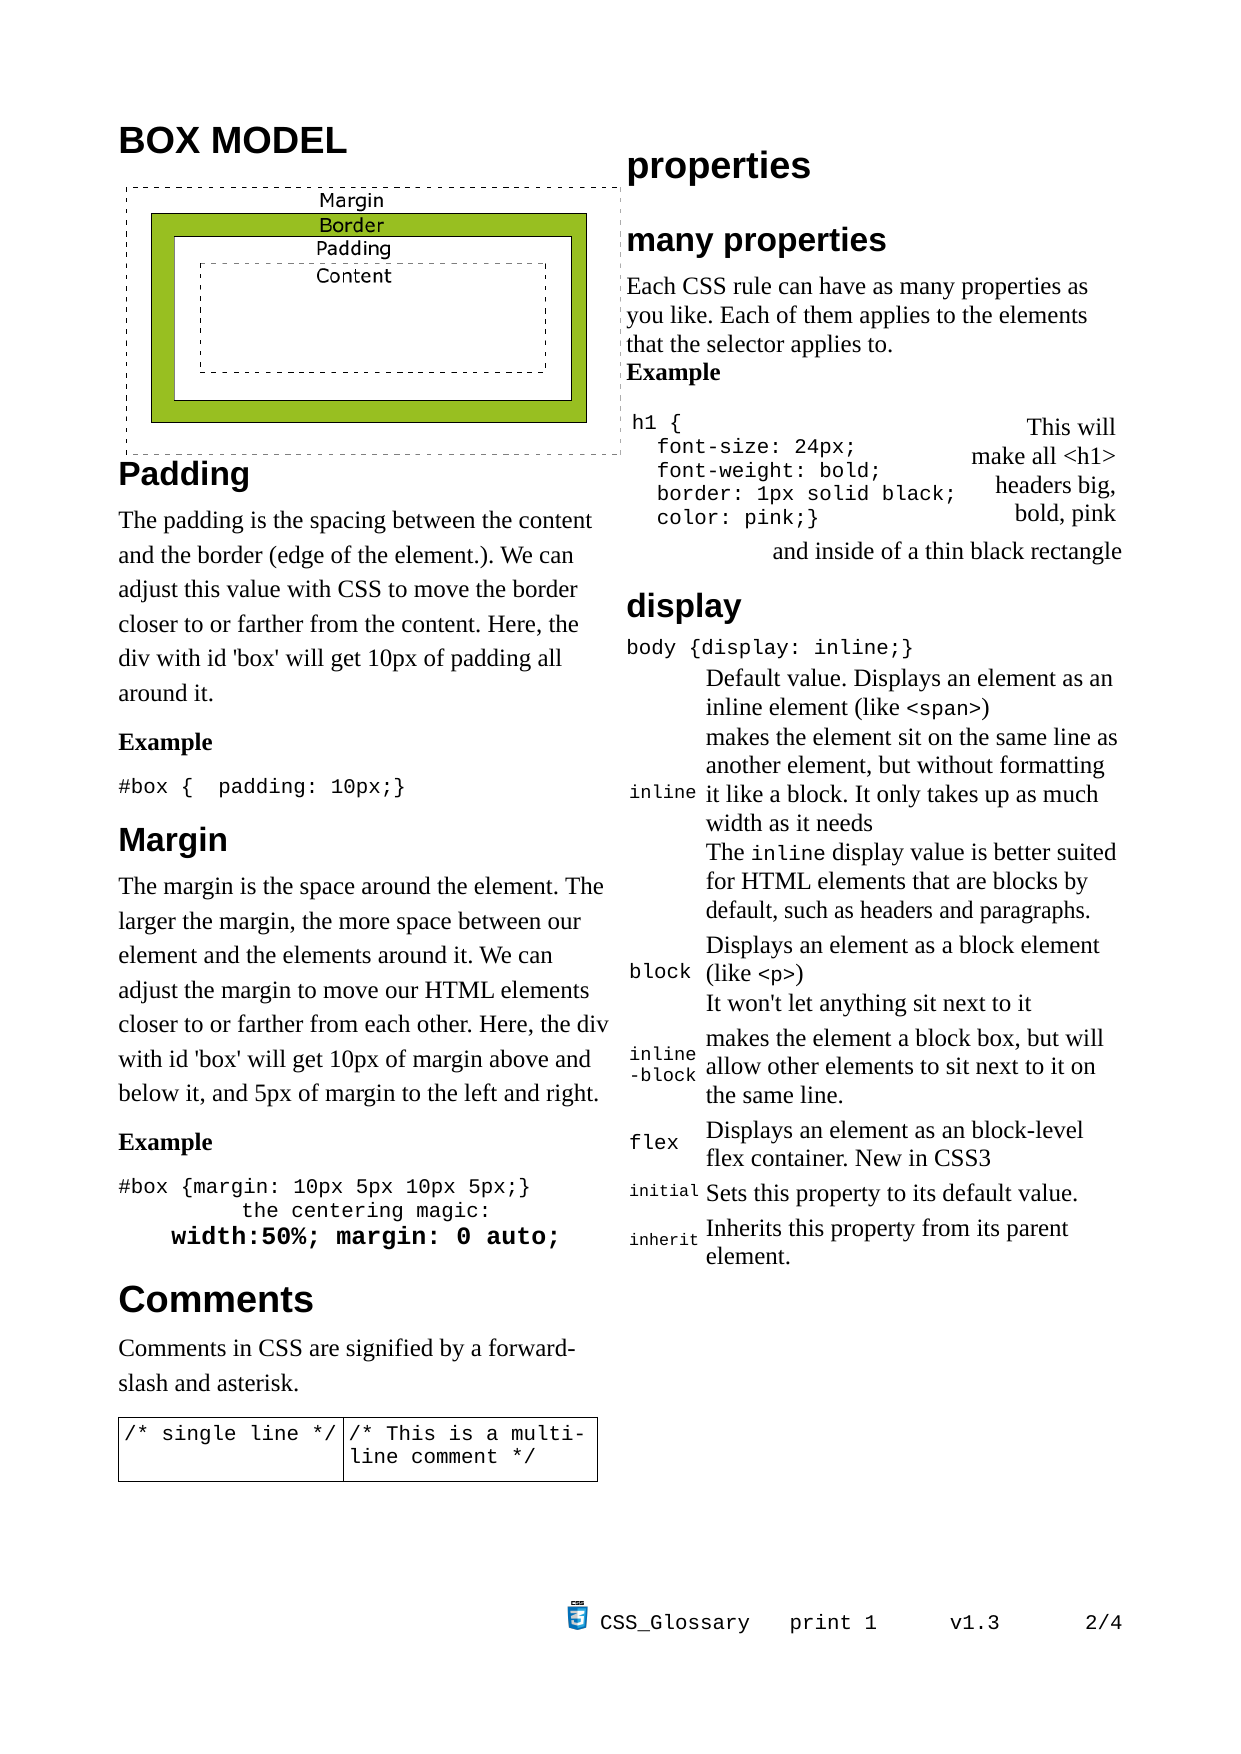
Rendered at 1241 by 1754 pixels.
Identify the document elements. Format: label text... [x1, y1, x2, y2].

table_cell Displays an element as an block-level flex container. New in CSS3 [703, 1112, 1128, 1175]
table_header inline [626, 661, 703, 927]
text and inside of a thin black rectangle [626, 536, 1122, 565]
table_header This will make all <h1> headers big, bold, pink [964, 407, 1122, 536]
picture [567, 1601, 588, 1630]
text #box {margin: 10px 5px 10px 5px;} [118, 1176, 614, 1200]
text the centering magic: [118, 1200, 614, 1224]
text The margin is the space around the element. The larger the margin, the more space between our element and the elements around it. We can adjust the margin to move our HTML elements closer to or farther from each other. Here, the div with id 'box' will get 10px of margin above and below it, and 5px of margin to the left and right. [118, 871, 614, 1107]
table_header h1 { font-size: 24px; font-weight: bold; border: 1px solid black; color: pink;} [626, 407, 964, 536]
text Example [118, 1127, 614, 1156]
table_cell initial [626, 1175, 703, 1210]
table_cell Displays an element as a block element (like <p>) It won't let anything sit next to it [703, 927, 1128, 1020]
text body {display: inline;} [626, 637, 1122, 661]
text Comments in CSS are signified by a forward-slash and asterisk. [118, 1333, 614, 1396]
subtitle Comments [118, 1277, 614, 1321]
text Example [626, 357, 1122, 386]
table_cell flex [626, 1112, 703, 1175]
table_cell inherit [626, 1210, 703, 1273]
subtitle properties [626, 143, 1122, 187]
subtitle Margin [118, 820, 614, 859]
text Each CSS rule can have as many properties as you like. Each of them applies to the elements that the selector applies to. [626, 271, 1122, 357]
text The padding is the spacing between the content and the border (edge of the element.). We can adjust this value with CSS to move the border closer to or farther from the content. Here, the div with id 'box' will get 10px of padding all around it. [118, 505, 614, 706]
text #box { padding: 10px;} [118, 776, 614, 799]
table_cell Inherits this property from its parent element. [703, 1210, 1128, 1273]
picture [126, 187, 621, 455]
subtitle display [626, 586, 1122, 624]
table_header /* single line */ [119, 1418, 343, 1481]
table_cell Sets this property to its default value. [703, 1175, 1128, 1210]
table_header /* This is a multi-line comment */ [344, 1418, 597, 1481]
table_cell inline-block [626, 1020, 703, 1112]
table_cell block [626, 927, 703, 1020]
table_header Default value. Displays an element as an inline element (like <span>) makes the element sit on the same line as another element, but without formatting it like a block. It only takes up as much width as it needs The inline display value is better suited for HTML elements that are blocks by default, such as headers and paragraphs. [703, 661, 1128, 927]
subtitle many properties [626, 220, 1122, 259]
table_cell makes the element a block box, but will allow other elements to sit next to it on the same line. [703, 1020, 1128, 1112]
subtitle BOX MODEL [118, 118, 614, 162]
text width:50%; margin: 0 auto; [118, 1224, 614, 1252]
subtitle Padding [118, 455, 614, 493]
text Example [118, 727, 614, 756]
